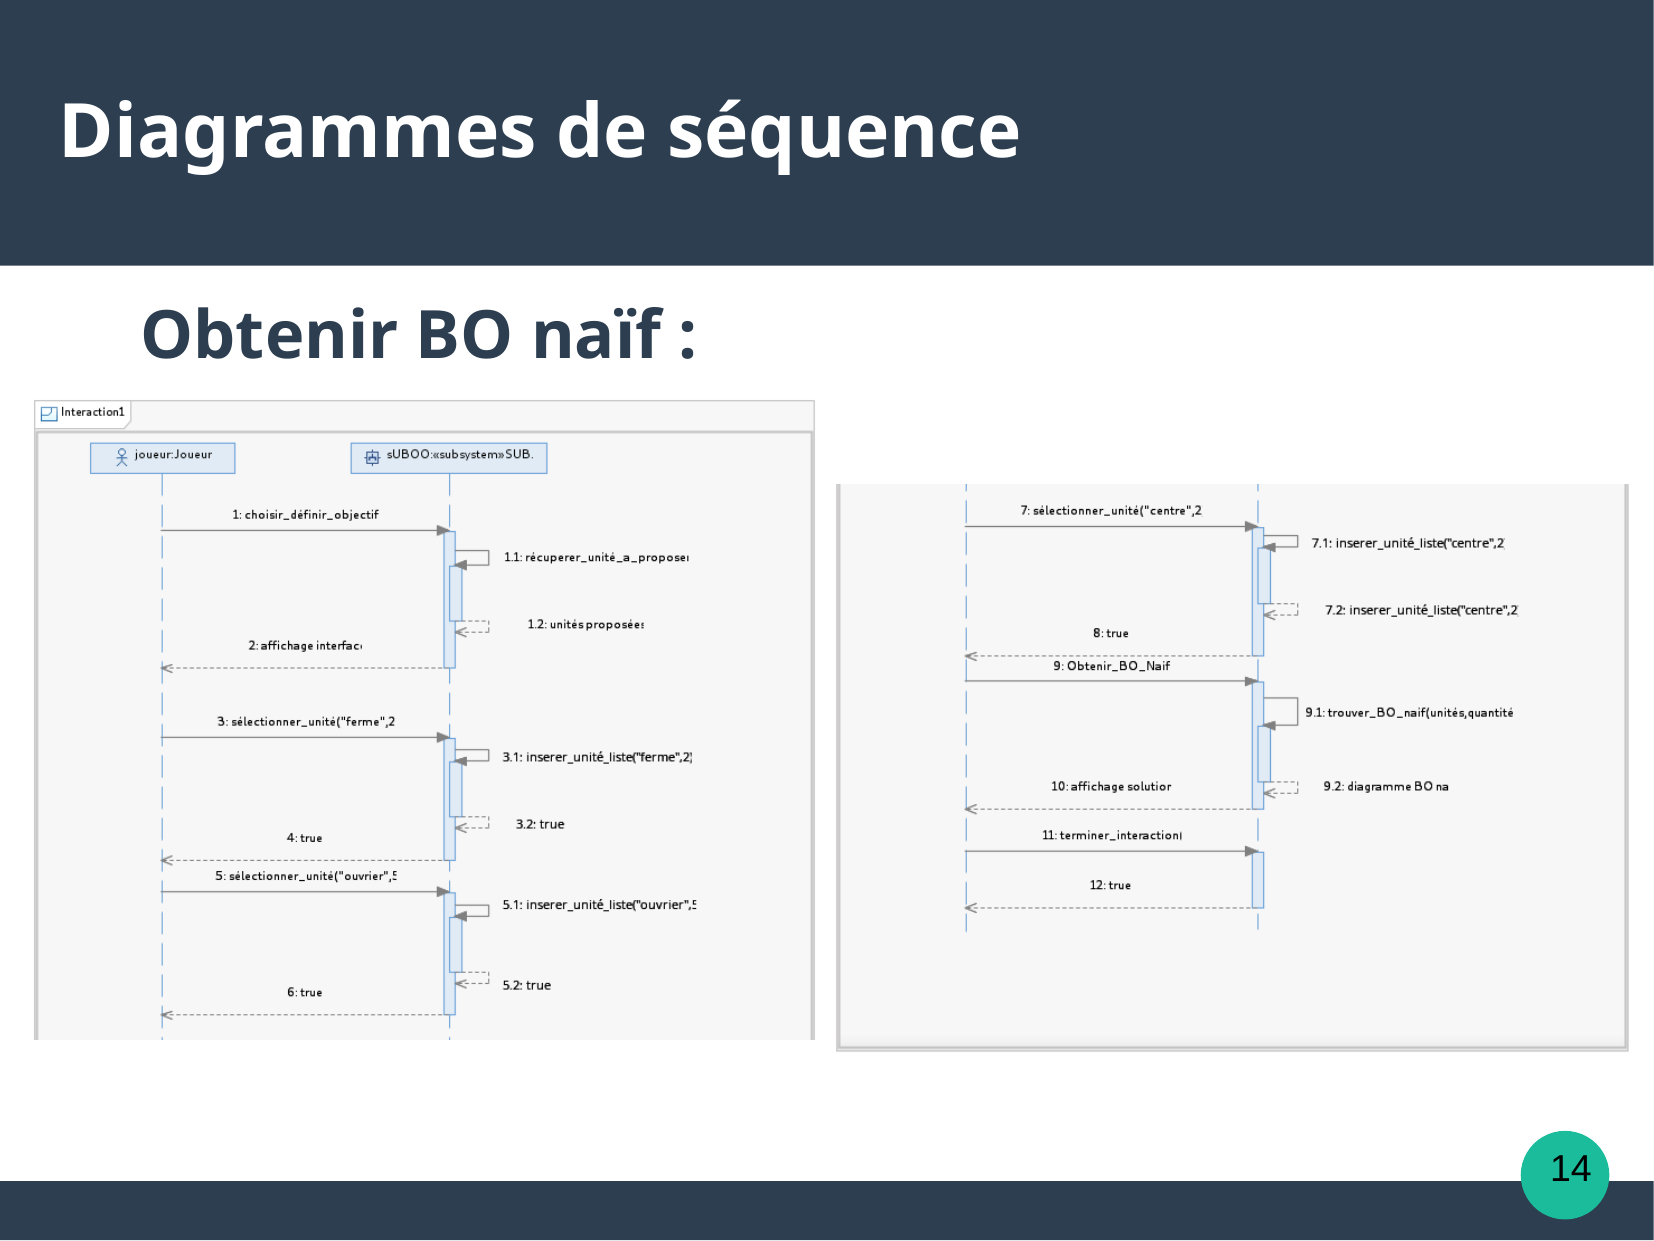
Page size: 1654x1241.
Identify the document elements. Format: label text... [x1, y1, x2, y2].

text_box 14 [1535, 1139, 1619, 1197]
list Obtenir BO naïf : [140, 291, 815, 390]
title Diagrammes de séquence [58, 49, 1595, 207]
picture [23, 389, 1640, 1063]
